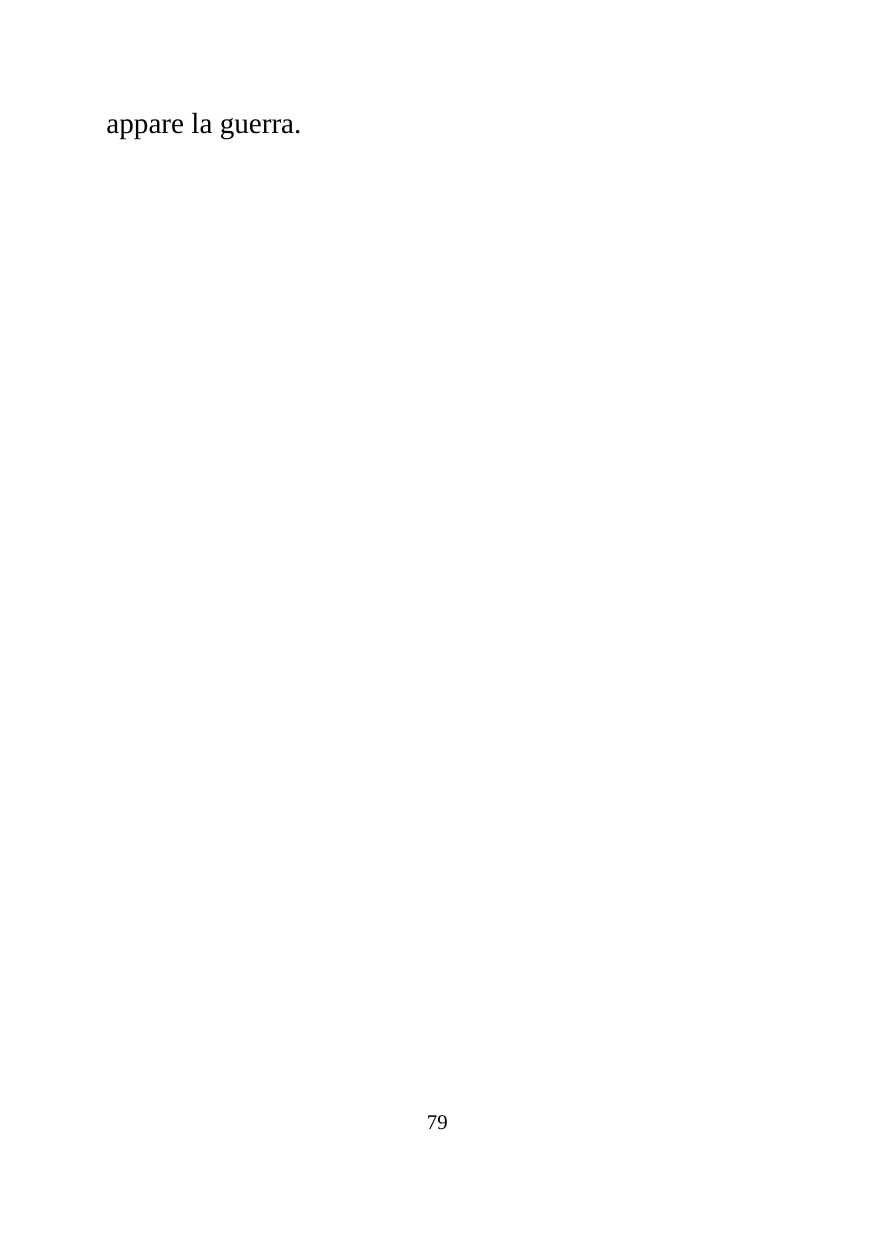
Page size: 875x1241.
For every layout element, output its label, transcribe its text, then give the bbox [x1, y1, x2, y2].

text appare la guerra. [106, 106, 768, 140]
